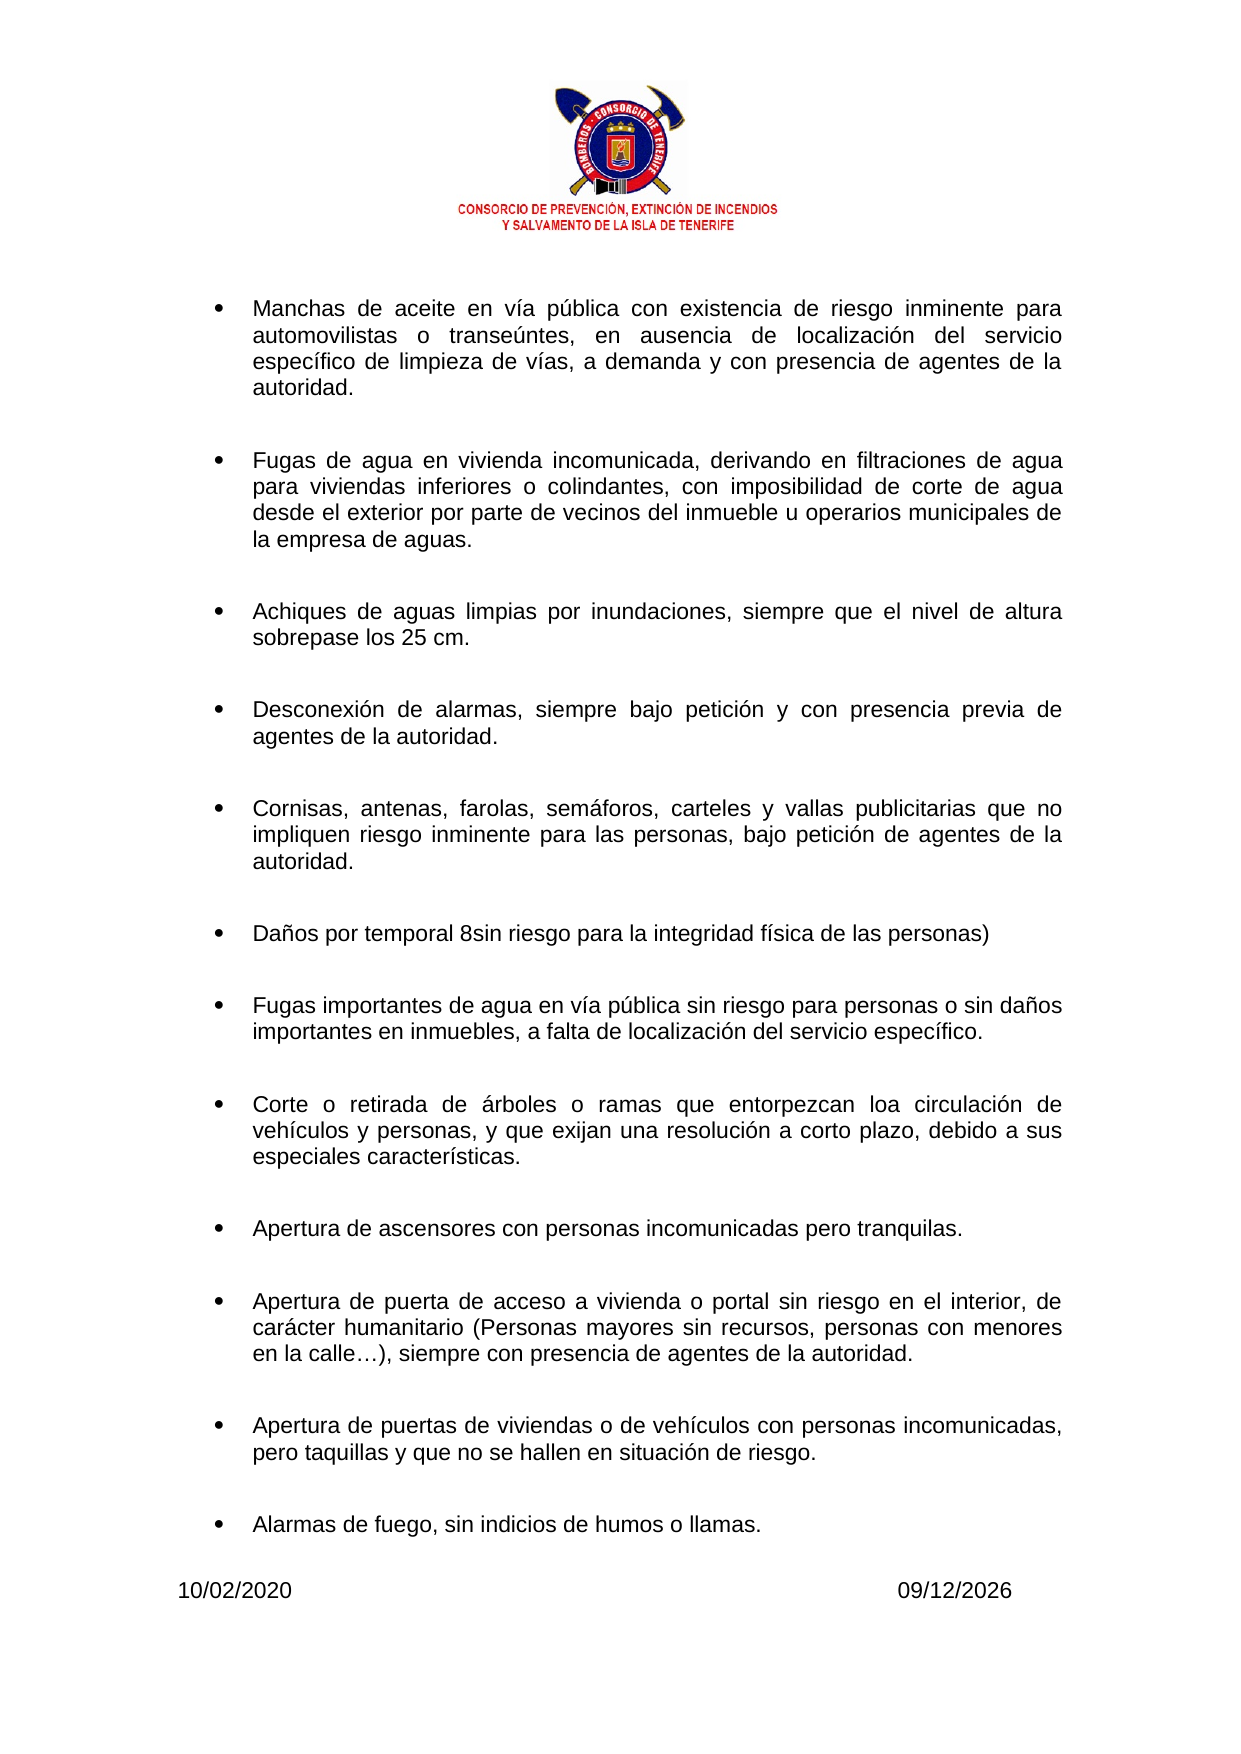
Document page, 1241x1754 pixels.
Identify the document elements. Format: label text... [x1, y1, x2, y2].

list Desconexión de alarmas, siempre bajo petición y con presencia previa de agentes de la autoridad. [215, 696, 1063, 749]
list Apertura de ascensores con personas incomunicadas pero tranquilas. [215, 1215, 1063, 1242]
list Alarmas de fuego, sin indicios de humos o llamas. [215, 1511, 1063, 1537]
list Apertura de puerta de acceso a vivienda o portal sin riesgo en el interior, de carácter humanitario (Personas mayores sin recursos, personas con menores en la calle…), siempre con presencia de agentes de la autoridad. [215, 1288, 1063, 1367]
list Corte o retirada de árboles o ramas que entorpezcan loa circulación de vehículos y personas, y que exijan una resolución a corto plazo, debido a sus especiales características. [215, 1091, 1063, 1169]
list Fugas de agua en vivienda incomunicada, derivando en filtraciones de agua para viviendas inferiores o colindantes, con imposibilidad de corte de agua desde el exterior por parte de vecinos del inmueble u operarios municipales de la empresa de aguas. [215, 447, 1063, 552]
list Apertura de puertas de viviendas o de vehículos con personas incomunicadas, pero taquillas y que no se hallen en situación de riesgo. [215, 1412, 1063, 1465]
list Daños por temporal 8sin riesgo para la integridad física de las personas) [215, 920, 1063, 946]
list Manchas de aceite en vía pública con existencia de riesgo inminente para automovilistas o transeúntes, en ausencia de localización del servicio específico de limpieza de vías, a demanda y con presencia de agentes de la autoridad. [215, 295, 1063, 401]
list Cornisas, antenas, farolas, semáforos, carteles y vallas publicitarias que no impliquen riesgo inminente para las personas, bajo petición de agentes de la autoridad. [215, 795, 1063, 874]
list Fugas importantes de agua en vía pública sin riesgo para personas o sin daños importantes en inmuebles, a falta de localización del servicio específico. [215, 992, 1063, 1045]
list Achiques de aguas limpias por inundaciones, siempre que el nivel de altura sobrepase los 25 cm. [215, 598, 1063, 651]
